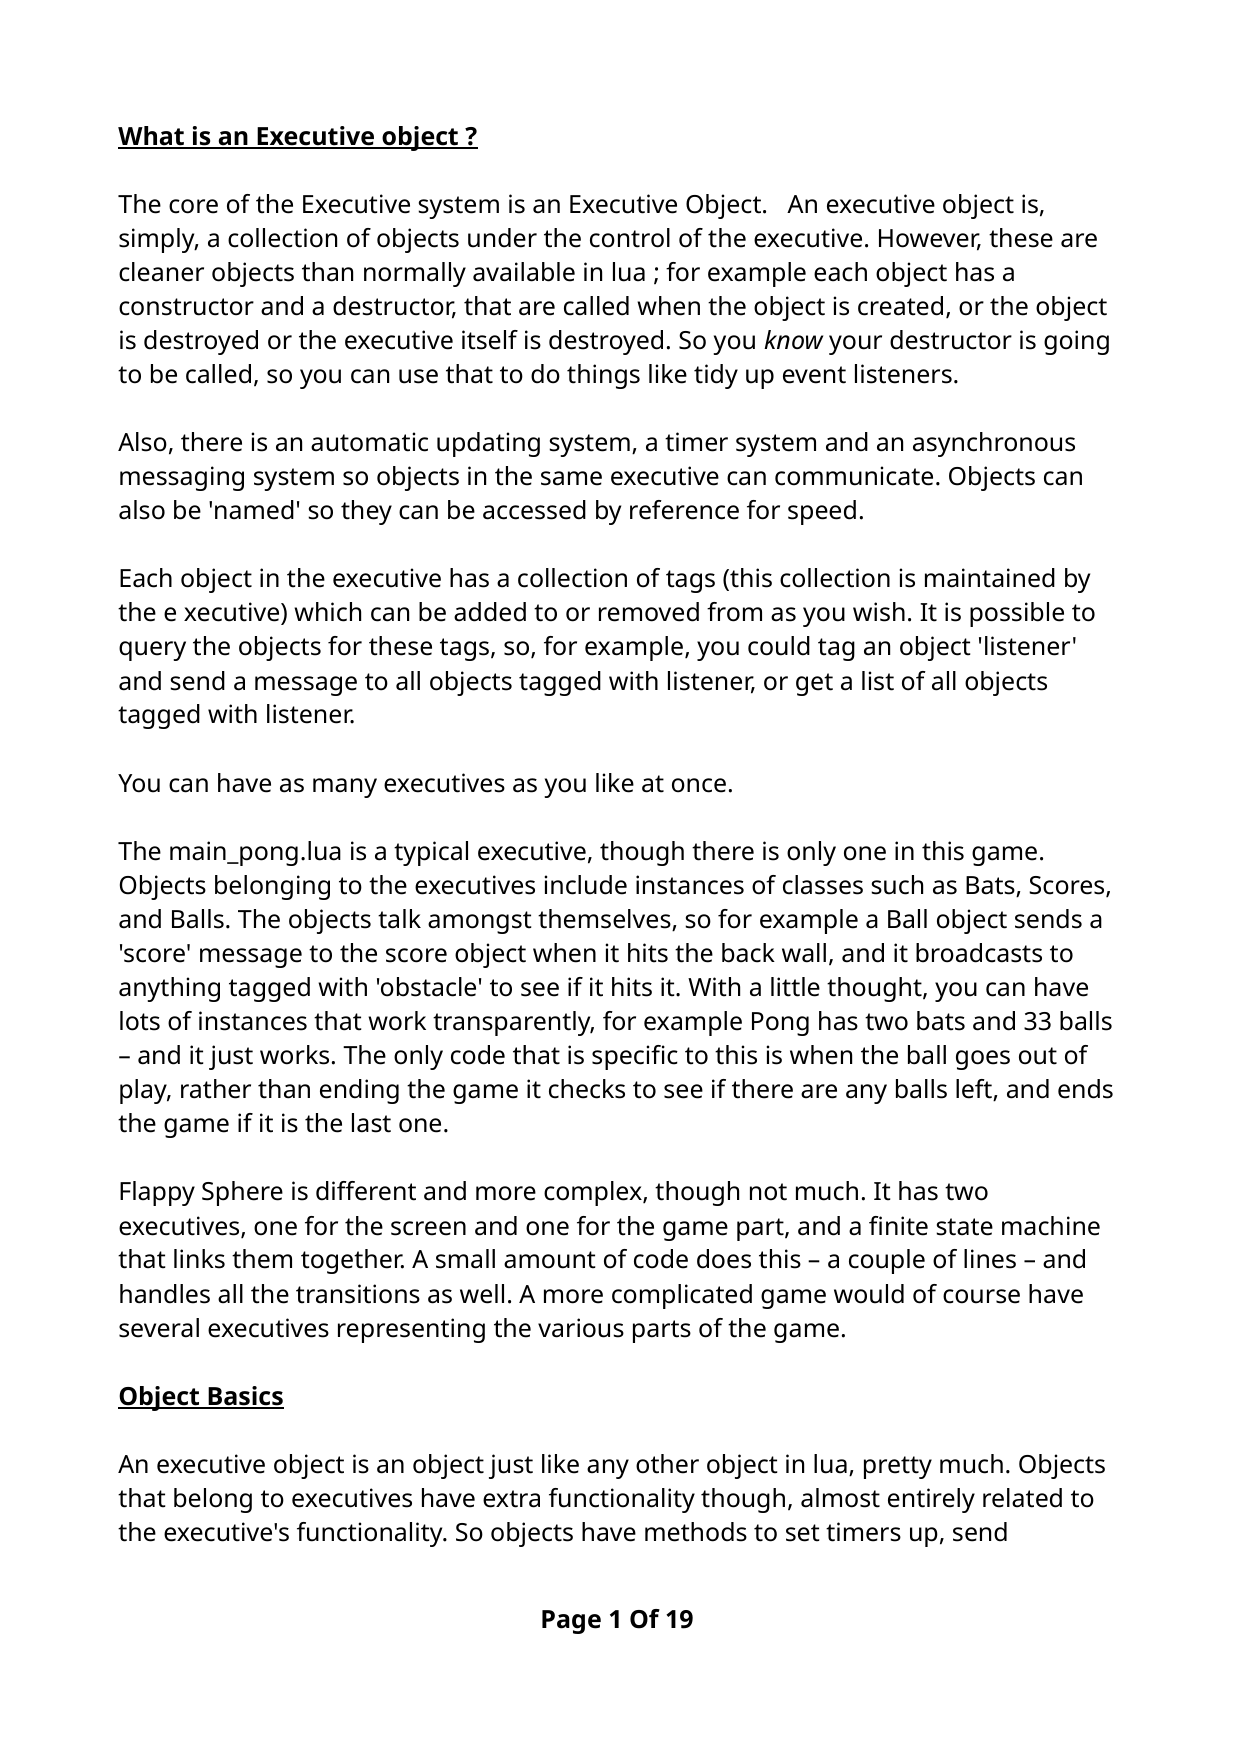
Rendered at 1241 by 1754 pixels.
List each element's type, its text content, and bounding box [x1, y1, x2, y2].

text Also, there is an automatic updating system, a timer system and an asynchronous messaging system so objects in the same executive can communicate. Objects can also be 'named' so they can be accessed by reference for speed. [118, 425, 1122, 527]
text Flappy Sphere is different and more complex, though not much. It has two executives, one for the screen and one for the game part, and a finite state machine that links them together. A small amount of code does this – a couple of lines – and handles all the transitions as well. A more complicated game would of course have several executives representing the various parts of the game. [118, 1174, 1122, 1344]
text You can have as many executives as you like at once. [118, 765, 1122, 799]
text What is an Executive object ? [118, 118, 1122, 152]
text Each object in the executive has a collection of tags (this collection is maintained by the e xecutive) which can be added to or removed from as you wish. It is possible to query the objects for these tags, so, for example, you could tag an object 'listener' and send a message to all objects tagged with listener, or get a list of all objects tagged with listener. [118, 561, 1122, 731]
text An executive object is an object just like any other object in lua, pretty much. Objects that belong to executives have extra functionality though, almost entirely related to the executive's functionality. So objects have methods to set timers up, send [118, 1447, 1122, 1549]
text Object Basics [118, 1378, 1122, 1412]
text The core of the Executive system is an Executive Object. An executive object is, simply, a collection of objects under the control of the executive. However, these are cleaner objects than normally available in lua ; for example each object has a constructor and a destructor, that are called when the object is created, or the object is destroyed or the executive itself is destroyed. So you know your destructor is going to be called, so you can use that to do things like tidy up event listeners. [118, 186, 1122, 391]
text The main_pong.lua is a typical executive, though there is only one in this game. Objects belonging to the executives include instances of classes such as Bats, Scores, and Balls. The objects talk amongst themselves, so for example a Ball object sends a 'score' message to the score object when it hits the back wall, and it broadcasts to anything tagged with 'obstacle' to see if it hits it. With a little thought, you can have lots of instances that work transparently, for example Pong has two bats and 33 balls – and it just works. The only code that is specific to this is when the ball goes out of play, rather than ending the game it checks to see if there are any balls left, and ends the game if it is the last one. [118, 833, 1122, 1140]
